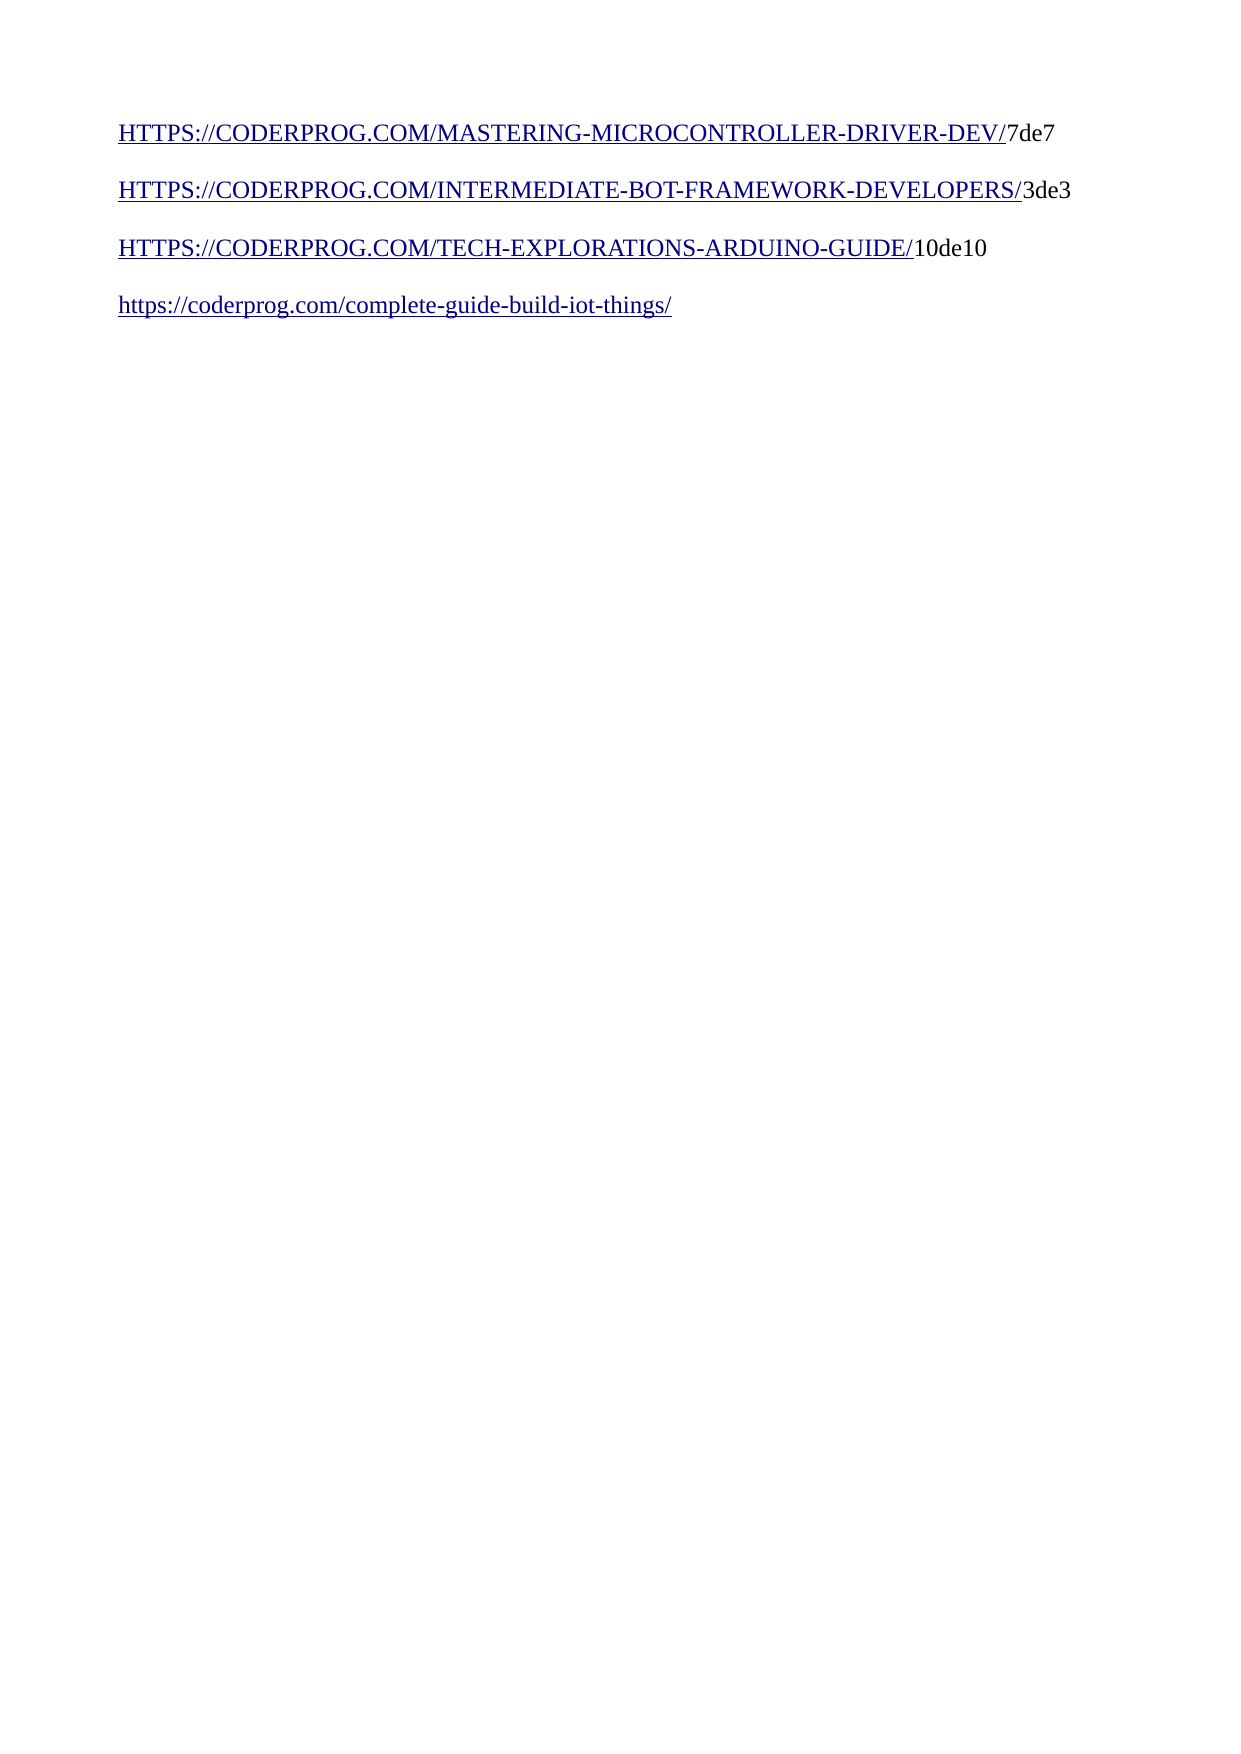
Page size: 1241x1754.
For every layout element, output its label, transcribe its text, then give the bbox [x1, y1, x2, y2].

text HTTPS://CODERPROG.COM/INTERMEDIATE-BOT-FRAMEWORK-DEVELOPERS/3de3 [118, 176, 1122, 204]
text HTTPS://CODERPROG.COM/MASTERING-MICROCONTROLLER-DRIVER-DEV/7de7 [118, 118, 1122, 147]
text HTTPS://CODERPROG.COM/TECH-EXPLORATIONS-ARDUINO-GUIDE/10de10 [118, 233, 1122, 262]
text https://coderprog.com/complete-guide-build-iot-things/ [118, 291, 1122, 319]
